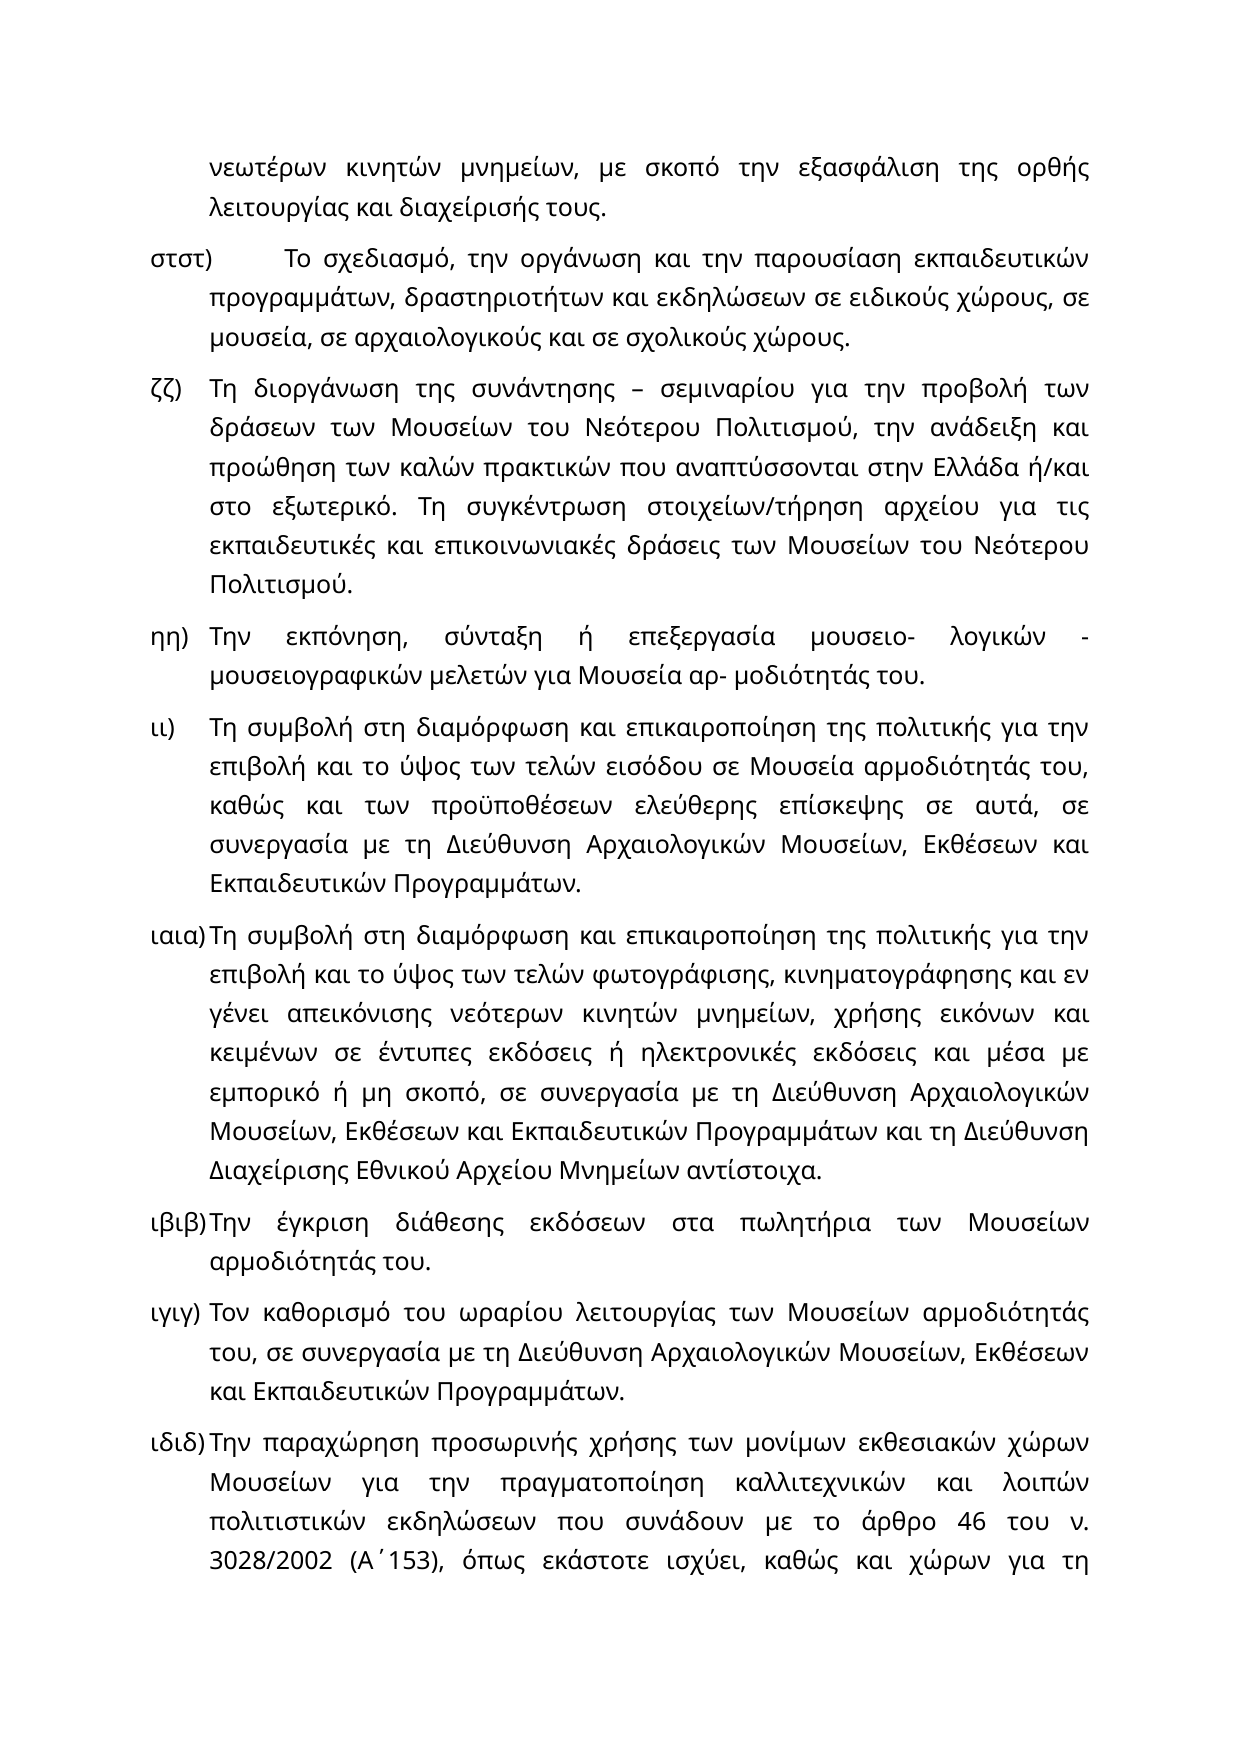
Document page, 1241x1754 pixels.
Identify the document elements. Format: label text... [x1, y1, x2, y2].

list ζζ) Τη διοργάνωση της συνάντησης – σεμιναρίου για την προβολή των δράσεων των Μουσείων του Νεότερου Πολιτισμού, την ανάδειξη και προώθηση των καλών πρακτικών που αναπτύσσονται στην Ελλάδα ή/και στο εξωτερικό. Τη συγκέντρωση στοιχείων/τήρηση αρχείου για τις εκπαιδευτικές και επικοινωνιακές δράσεις των Μουσείων του Νεότερου Πολιτισμού. [150, 371, 1090, 601]
list νεωτέρων κινητών μνημείων, με σκοπό την εξασφάλιση της ορθής λειτουργίας και διαχείρισής τους. [150, 150, 1090, 223]
list ιδιδ) Την παραχώρηση προσωρινής χρήσης των μονίμων εκθεσιακών χώρων Μουσείων για την πραγματοποίηση καλλιτεχνικών και λοιπών πολιτιστικών εκδηλώσεων που συνάδουν με το άρθρο 46 του ν. 3028/2002 (Α΄153), όπως εκάστοτε ισχύει, καθώς και χώρων για τη [150, 1425, 1090, 1577]
list ιι) Τη συμβολή στη διαμόρφωση και επικαιροποίηση της πολιτικής για την επιβολή και το ύψος των τελών εισόδου σε Μουσεία αρμοδιότητάς του, καθώς και των προϋποθέσεων ελεύθερης επίσκεψης σε αυτά, σε συνεργασία με τη Διεύθυνση Αρχαιολογικών Μουσείων, Εκθέσεων και Εκπαιδευτικών Προγραμμάτων. [150, 709, 1090, 900]
list ιγιγ) Τον καθορισμό του ωραρίου λειτουργίας των Μουσείων αρμοδιότητάς του, σε συνεργασία με τη Διεύθυνση Αρχαιολογικών Μουσείων, Εκθέσεων και Εκπαιδευτικών Προγραμμάτων. [150, 1295, 1090, 1407]
list ιαια) Τη συμβολή στη διαμόρφωση και επικαιροποίηση της πολιτικής για την επιβολή και το ύψος των τελών φωτογράφισης, κινηματογράφησης και εν γένει απεικόνισης νεότερων κινητών μνημείων, χρήσης εικόνων και κειμένων σε έντυπες εκδόσεις ή ηλεκτρονικές εκδόσεις και μέσα με εμπορικό ή μη σκοπό, σε συνεργασία με τη Διεύθυνση Αρχαιολογικών Μουσείων, Εκθέσεων και Εκπαιδευτικών Προγραμμάτων και τη Διεύθυνση Διαχείρισης Εθνικού Αρχείου Μνημείων αντίστοιχα. [150, 917, 1090, 1187]
list στστ) Το σχεδιασμό, την οργάνωση και την παρουσίαση εκπαιδευτικών προγραμμάτων, δραστηριοτήτων και εκδηλώσεων σε ειδικούς χώρους, σε μουσεία, σε αρχαιολογικούς και σε σχολικούς χώρους. [150, 241, 1090, 353]
list ιβιβ) Την έγκριση διάθεσης εκδόσεων στα πωλητήρια των Μουσείων αρμοδιότητάς του. [150, 1204, 1090, 1277]
list ηη) Την εκπόνηση, σύνταξη ή επεξεργασία μουσειο- λογικών - μουσειογραφικών μελετών για Μουσεία αρ- μοδιότητάς του. [150, 618, 1090, 692]
